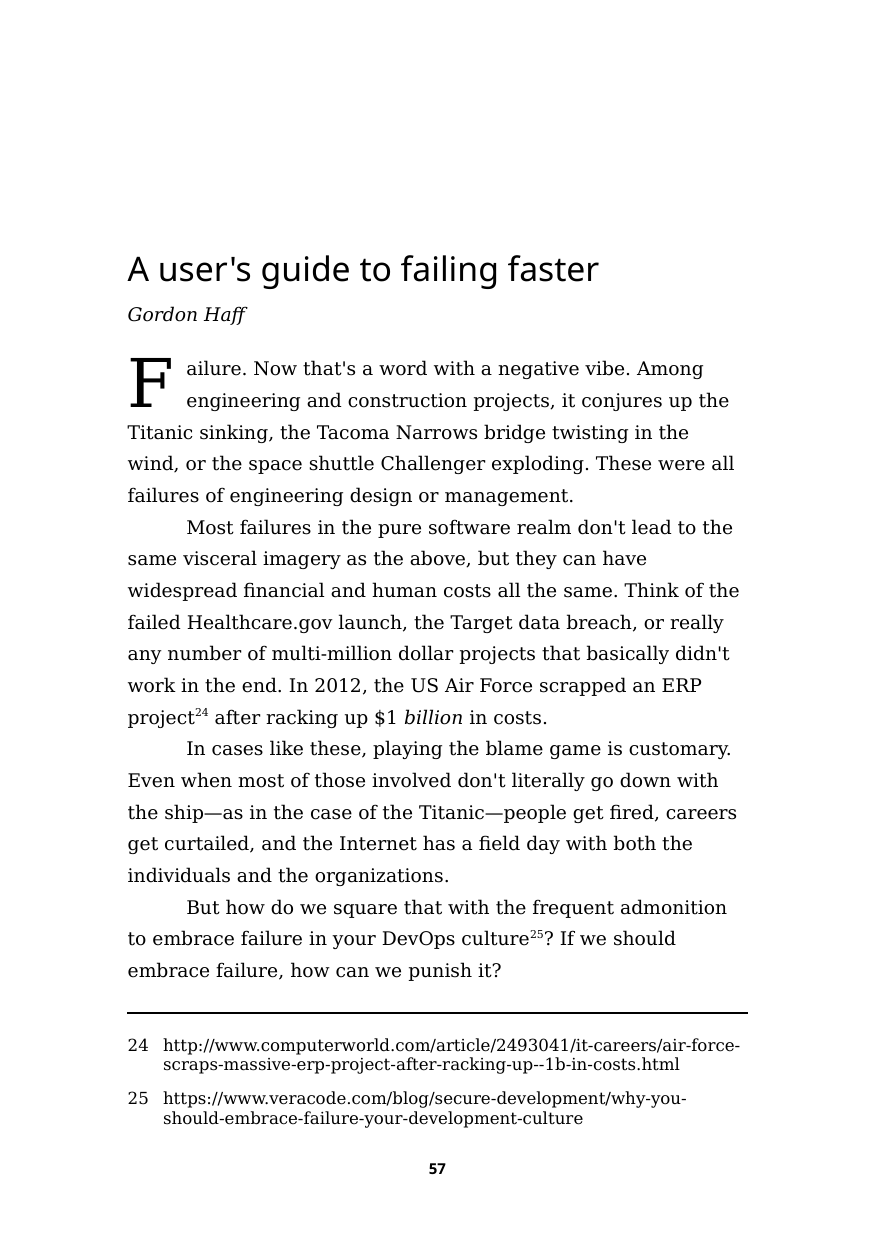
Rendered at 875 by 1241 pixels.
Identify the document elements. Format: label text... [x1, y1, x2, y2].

text Gordon Haff [127, 304, 747, 326]
text http://www.computerworld.com/article/2493041/it-careers/air-force-scraps-massive-erp-project-after-racking-up--1b-in-costs.html [127, 1036, 747, 1074]
text Failure. Now that's a word with a negative vibe. Among engineering and construction projects, it conjures up the Titanic sinking, the Tacoma Narrows bridge twisting in the wind, or the space shuttle Challenger exploding. These were all failures of engineering design or management. [127, 358, 747, 507]
text https://www.veracode.com/blog/secure-development/why-you-should-embrace-failure-your-development-culture [127, 1089, 747, 1128]
subtitle A user's guide to failing faster [127, 246, 747, 292]
text Most failures in the pure software realm don't lead to the same visceral imagery as the above, but they can have widespread financial and human costs all the same. Think of the failed Healthcare.gov launch, the Target data breach, or really any number of multi-million dollar projects that basically didn't work in the end. In 2012, the US Air Force scrapped an ERP project after racking up $1 billion in costs. [127, 517, 747, 729]
text In cases like these, playing the blame game is customary. Even when most of those involved don't literally go down with the ship—as in the case of the Titanic—people get fired, careers get curtailed, and the Internet has a field day with both the individuals and the organizations. [127, 738, 747, 887]
text But how do we square that with the frequent admonition to embrace failure in your DevOps culture? If we should embrace failure, how can we punish it? [127, 897, 747, 982]
